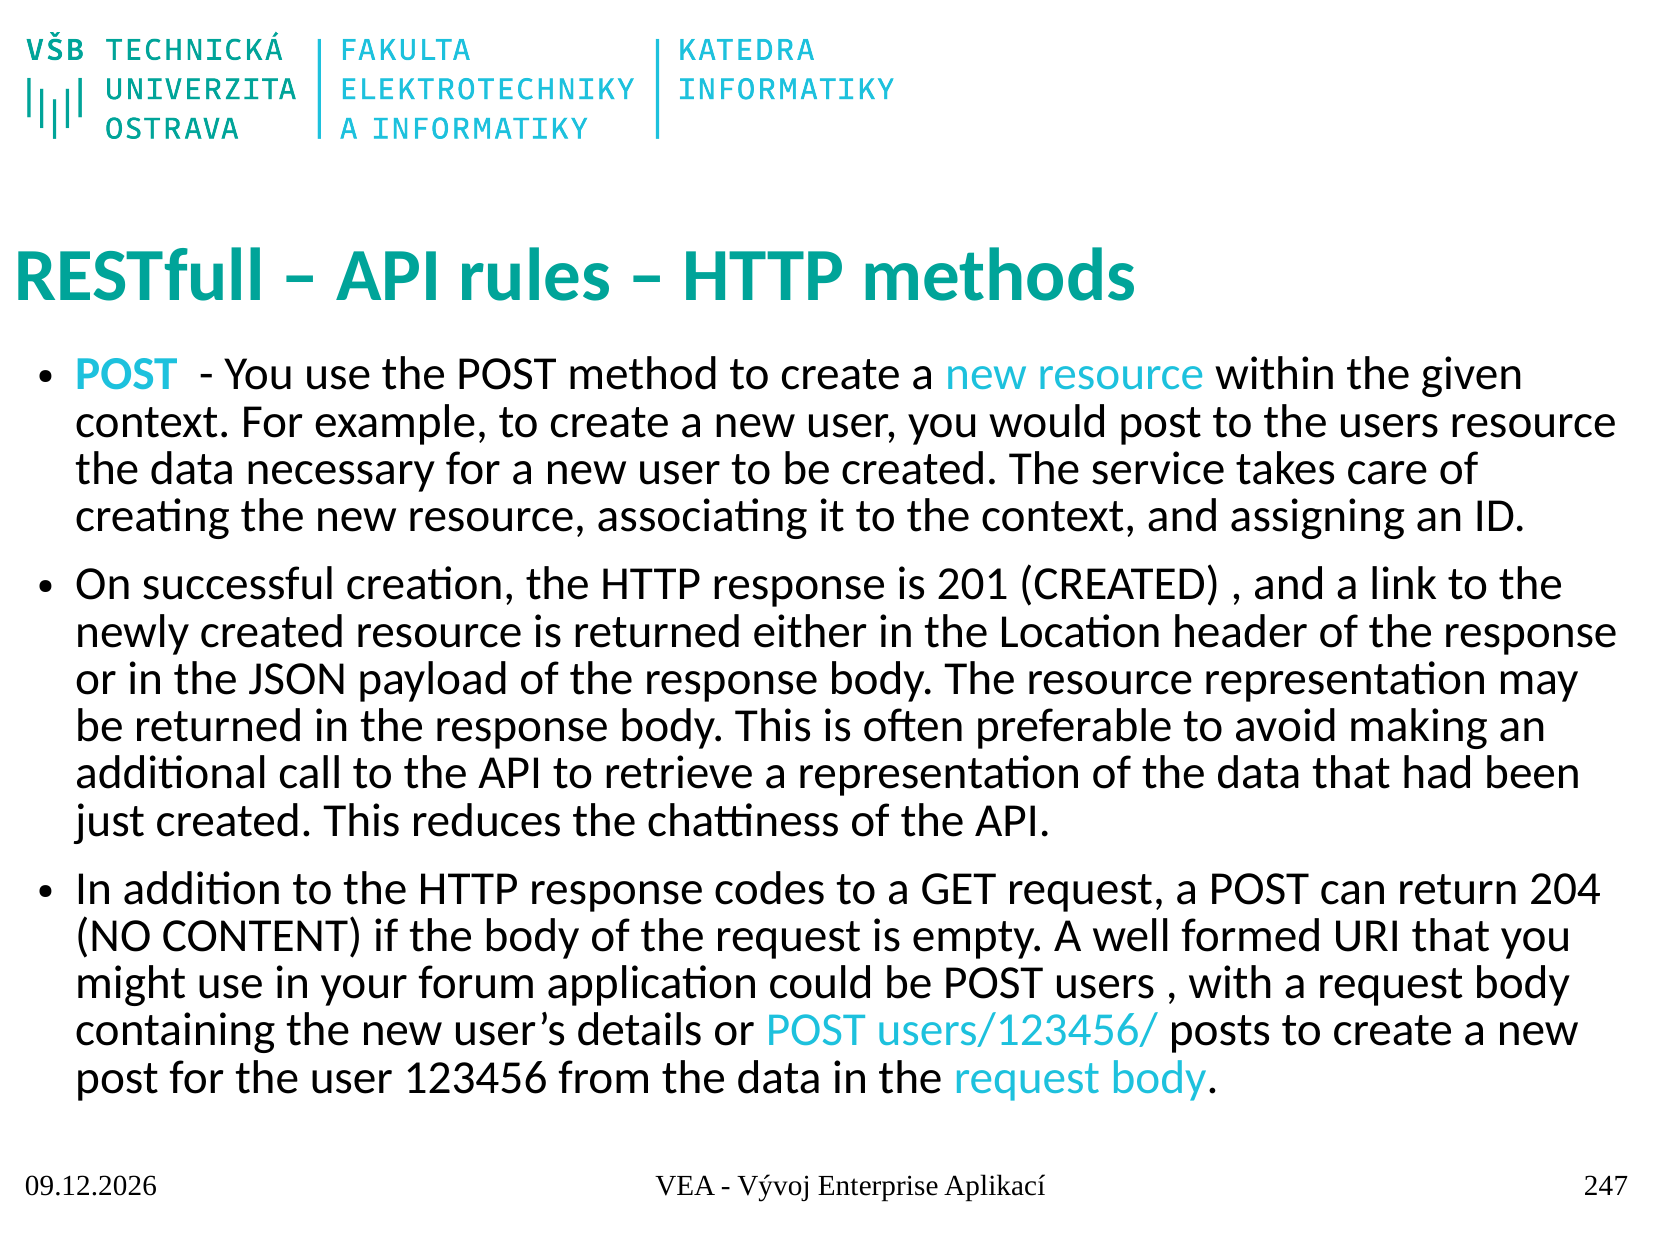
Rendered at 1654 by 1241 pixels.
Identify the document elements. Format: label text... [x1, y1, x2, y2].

title RESTfull – API rules – HTTP methods [14, 165, 1619, 319]
list POST - You use the POST method to create a new resource within the given context. For example, to create a new user, you would post to the users resource the data necessary for a new user to be created. The service takes care of creating the new resource, associating it to the context, and assigning an ID. On successful creation, the HTTP response is 201 (CREATED) , and a link to the newly created resource is returned either in the Location header of the response or in the JSON payload of the response body. The resource representation may be returned in the response body. This is often preferable to avoid making an additional call to the API to retrieve a representation of the data that had been just created. This reduces the chattiness of the API. In addition to the HTTP response codes to a GET request, a POST can return 204 (NO CONTENT) if the body of the request is empty. A well formed URI that you might use in your forum application could be POST users , with a request body containing the new user’s details or POST users/123456/ posts to create a new post for the user 123456 from the data in the request body. [24, 354, 1629, 1146]
picture [26, 31, 894, 139]
